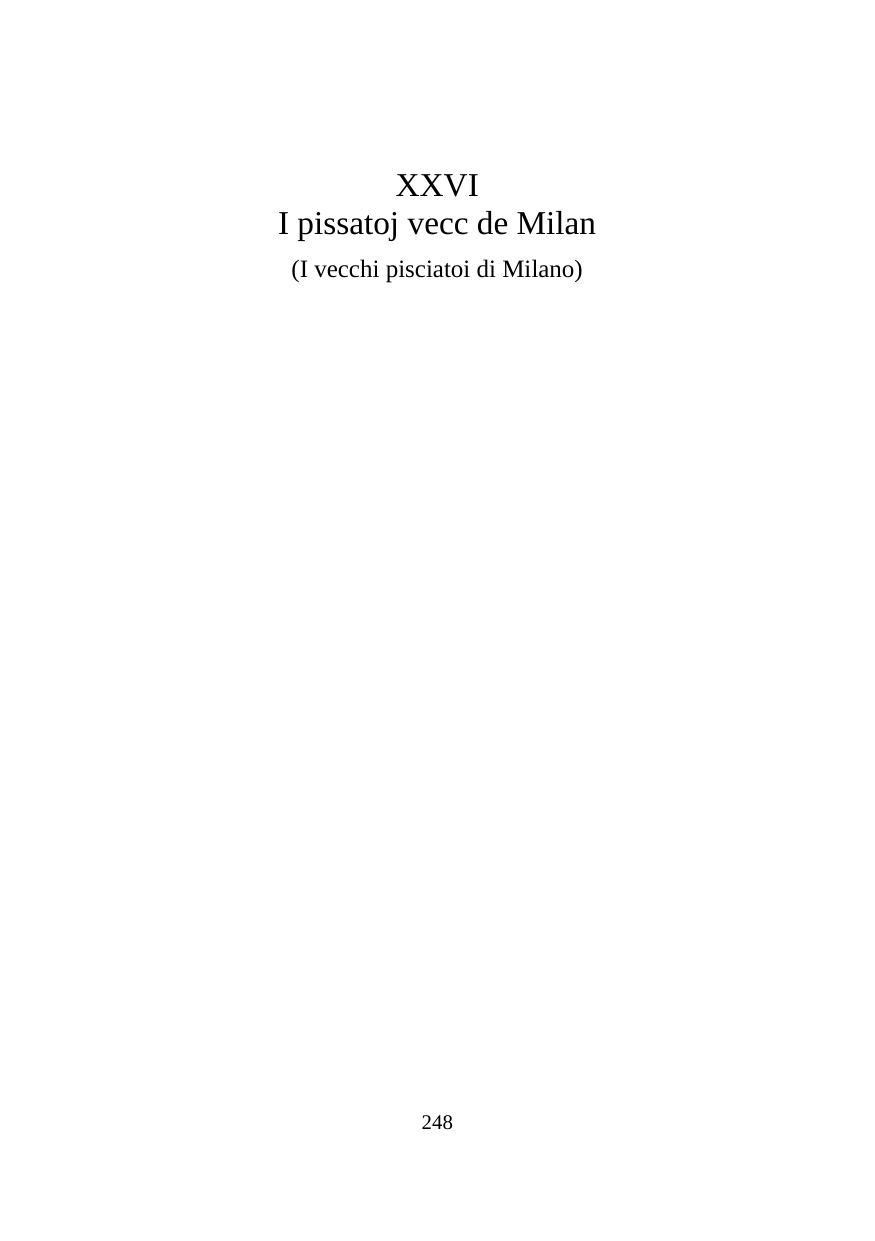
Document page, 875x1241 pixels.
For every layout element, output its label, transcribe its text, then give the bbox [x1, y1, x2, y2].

subtitle XXVI I pissatoj vecc de Milan [106, 165, 768, 242]
text (I vecchi pisciatoi di Milano) [106, 254, 768, 282]
